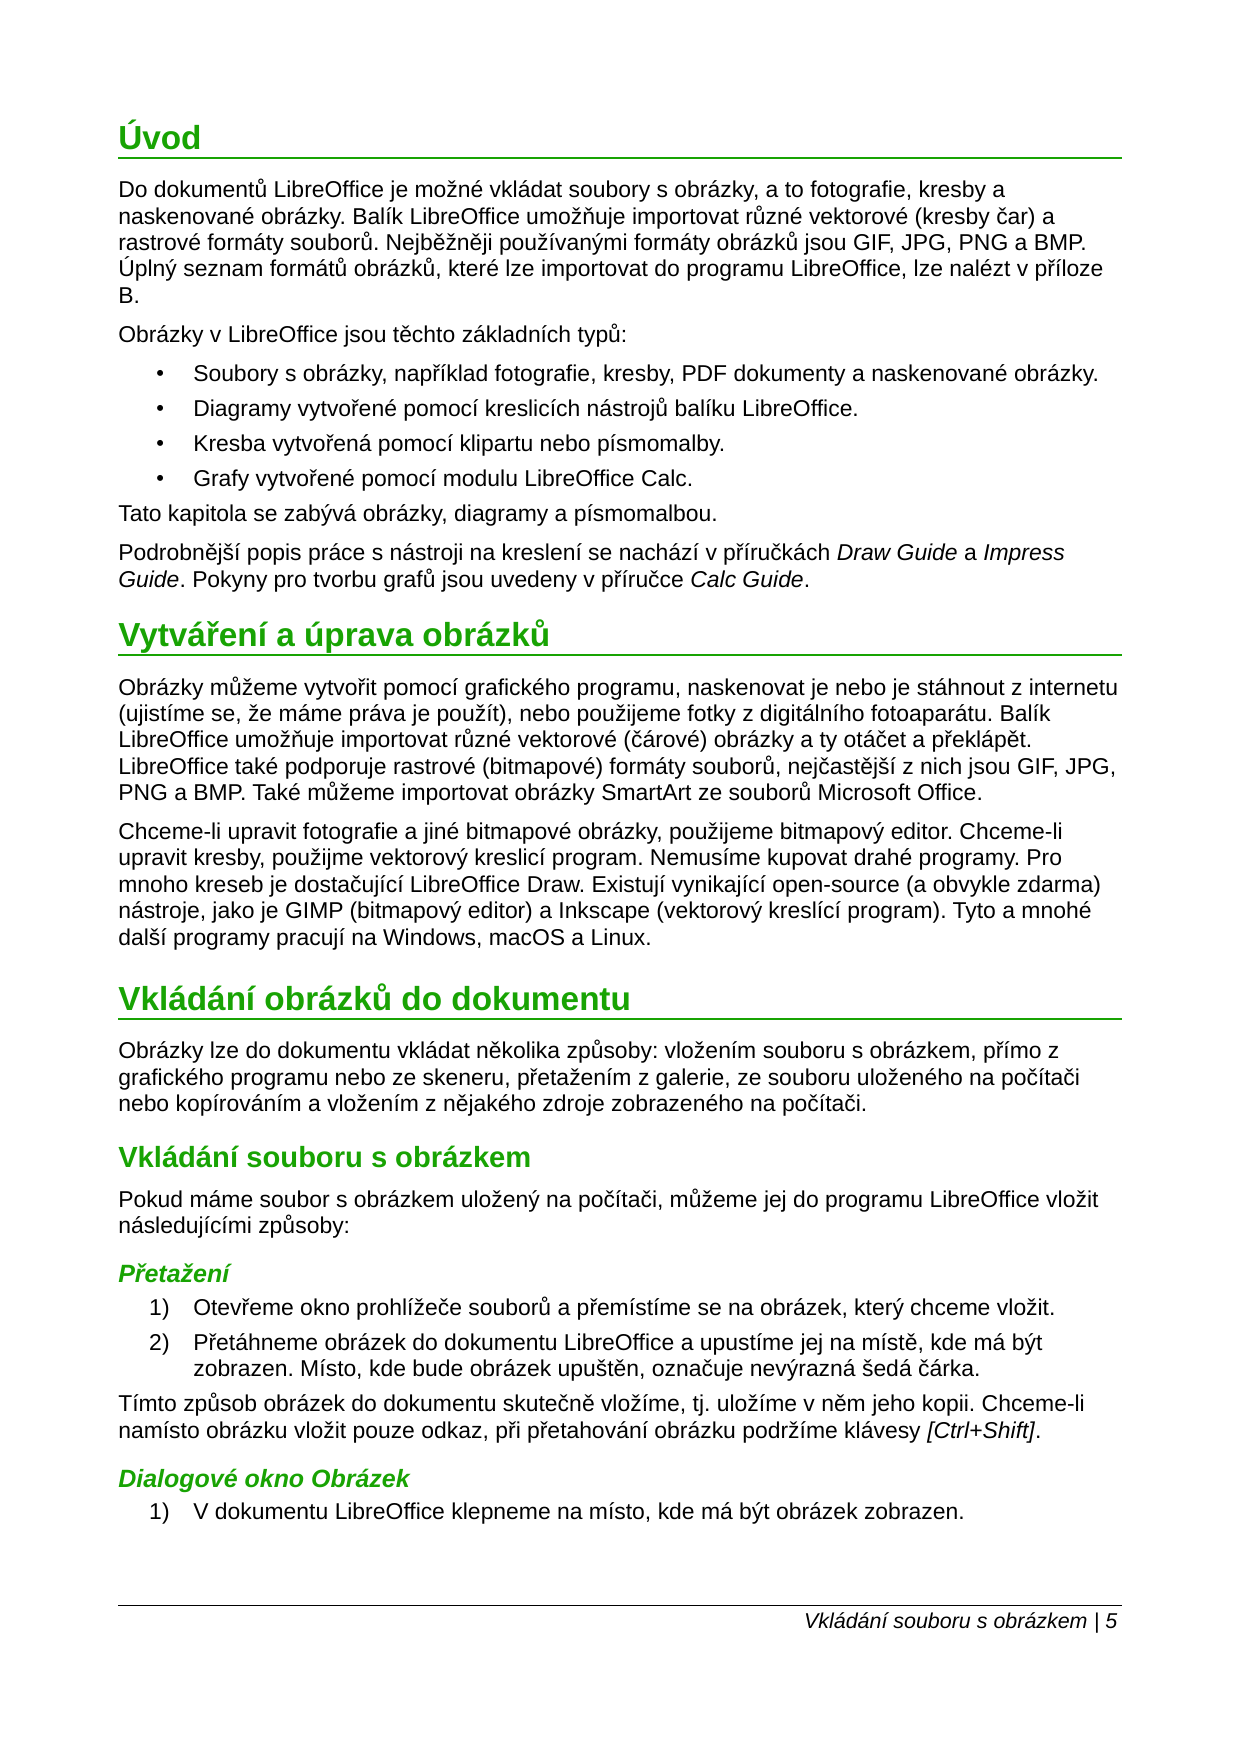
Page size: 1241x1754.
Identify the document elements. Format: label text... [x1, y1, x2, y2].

subtitle Úvod [118, 118, 1122, 157]
text Tímto způsob obrázek do dokumentu skutečně vložíme, tj. uložíme v něm jeho kopii. Chceme-li namísto obrázku vložit pouze odkaz, při přetahování obrázku podržíme klávesy [Ctrl+Shift]. [118, 1390, 1122, 1443]
list V dokumentu LibreOffice klepneme na místo, kde má být obrázek zobrazen. [169, 1498, 1122, 1525]
text Obrázky lze do dokumentu vkládat několika způsoby: vložením souboru s obrázkem, přímo z grafického programu nebo ze skeneru, přetažením z galerie, ze souboru uloženého na počítači nebo kopírováním a vložením z nějakého zdroje zobrazeného na počítači. [118, 1037, 1122, 1117]
subtitle Vytváření a úprava obrázků [118, 616, 1122, 654]
list Obrázky v LibreOffice jsou těchto základních typů: [118, 321, 1122, 347]
text Tato kapitola se zabývá obrázky, diagramy a písmomalbou. [118, 500, 1122, 527]
list Soubory s obrázky, například fotografie, kresby, PDF dokumenty a naskenované obrázky. [156, 359, 1122, 386]
text Chceme-li upravit fotografie a jiné bitmapové obrázky, použijeme bitmapový editor. Chceme-li upravit kresby, použijme vektorový kreslicí program. Nemusíme kupovat drahé programy. Pro mnoho kreseb je dostačující LibreOffice Draw. Existují vynikající open-source (a obvykle zdarma) nástroje, jako je GIMP (bitmapový editor) a Inkscape (vektorový kreslící program). Tyto a mnohé další programy pracují na Windows, macOS a Linux. [118, 818, 1122, 950]
subtitle Přetažení [118, 1259, 1122, 1288]
list Otevřeme okno prohlížeče souborů a přemístíme se na obrázek, který chceme vložit. [169, 1293, 1122, 1320]
text Do dokumentů LibreOffice je možné vkládat soubory s obrázky, a to fotografie, kresby a naskenované obrázky. Balík LibreOffice umožňuje importovat různé vektorové (kresby čar) a rastrové formáty souborů. Nejběžněji používanými formáty obrázků jsou GIF, JPG, PNG a BMP. Úplný seznam formátů obrázků, které lze importovat do programu LibreOffice, lze nalézt v příloze B. [118, 176, 1122, 308]
subtitle Vkládání obrázků do dokumentu [118, 979, 1122, 1018]
subtitle Vkládání souboru s obrázkem [118, 1140, 1122, 1174]
list Kresba vytvořená pomocí klipartu nebo písmomalby. [156, 430, 1122, 456]
list Diagramy vytvořené pomocí kreslicích nástrojů balíku LibreOffice. [156, 395, 1122, 421]
subtitle Dialogové okno Obrázek [118, 1464, 1122, 1492]
text Pokud máme soubor s obrázkem uložený na počítači, můžeme jej do programu LibreOffice vložit následujícími způsoby: [118, 1186, 1122, 1238]
list Přetáhneme obrázek do dokumentu LibreOffice a upustíme jej na místě, kde má být zobrazen. Místo, kde bude obrázek upuštěn, označuje nevýrazná šedá čárka. [169, 1329, 1122, 1381]
text Podrobnější popis práce s nástroji na kreslení se nachází v příručkách Draw Guide a Impress Guide. Pokyny pro tvorbu grafů jsou uvedeny v příručce Calc Guide. [118, 539, 1122, 592]
text Obrázky můžeme vytvořit pomocí grafického programu, naskenovat je nebo je stáhnout z internetu (ujistíme se, že máme práva je použít), nebo použijeme fotky z digitálního fotoaparátu. Balík LibreOffice umožňuje importovat různé vektorové (čárové) obrázky a ty otáčet a překlápět. LibreOffice také podporuje rastrové (bitmapové) formáty souborů, nejčastější z nich jsou GIF, JPG, PNG a BMP. Také můžeme importovat obrázky SmartArt ze souborů Microsoft Office. [118, 674, 1122, 806]
list Grafy vytvořené pomocí modulu LibreOffice Calc. [156, 465, 1122, 491]
